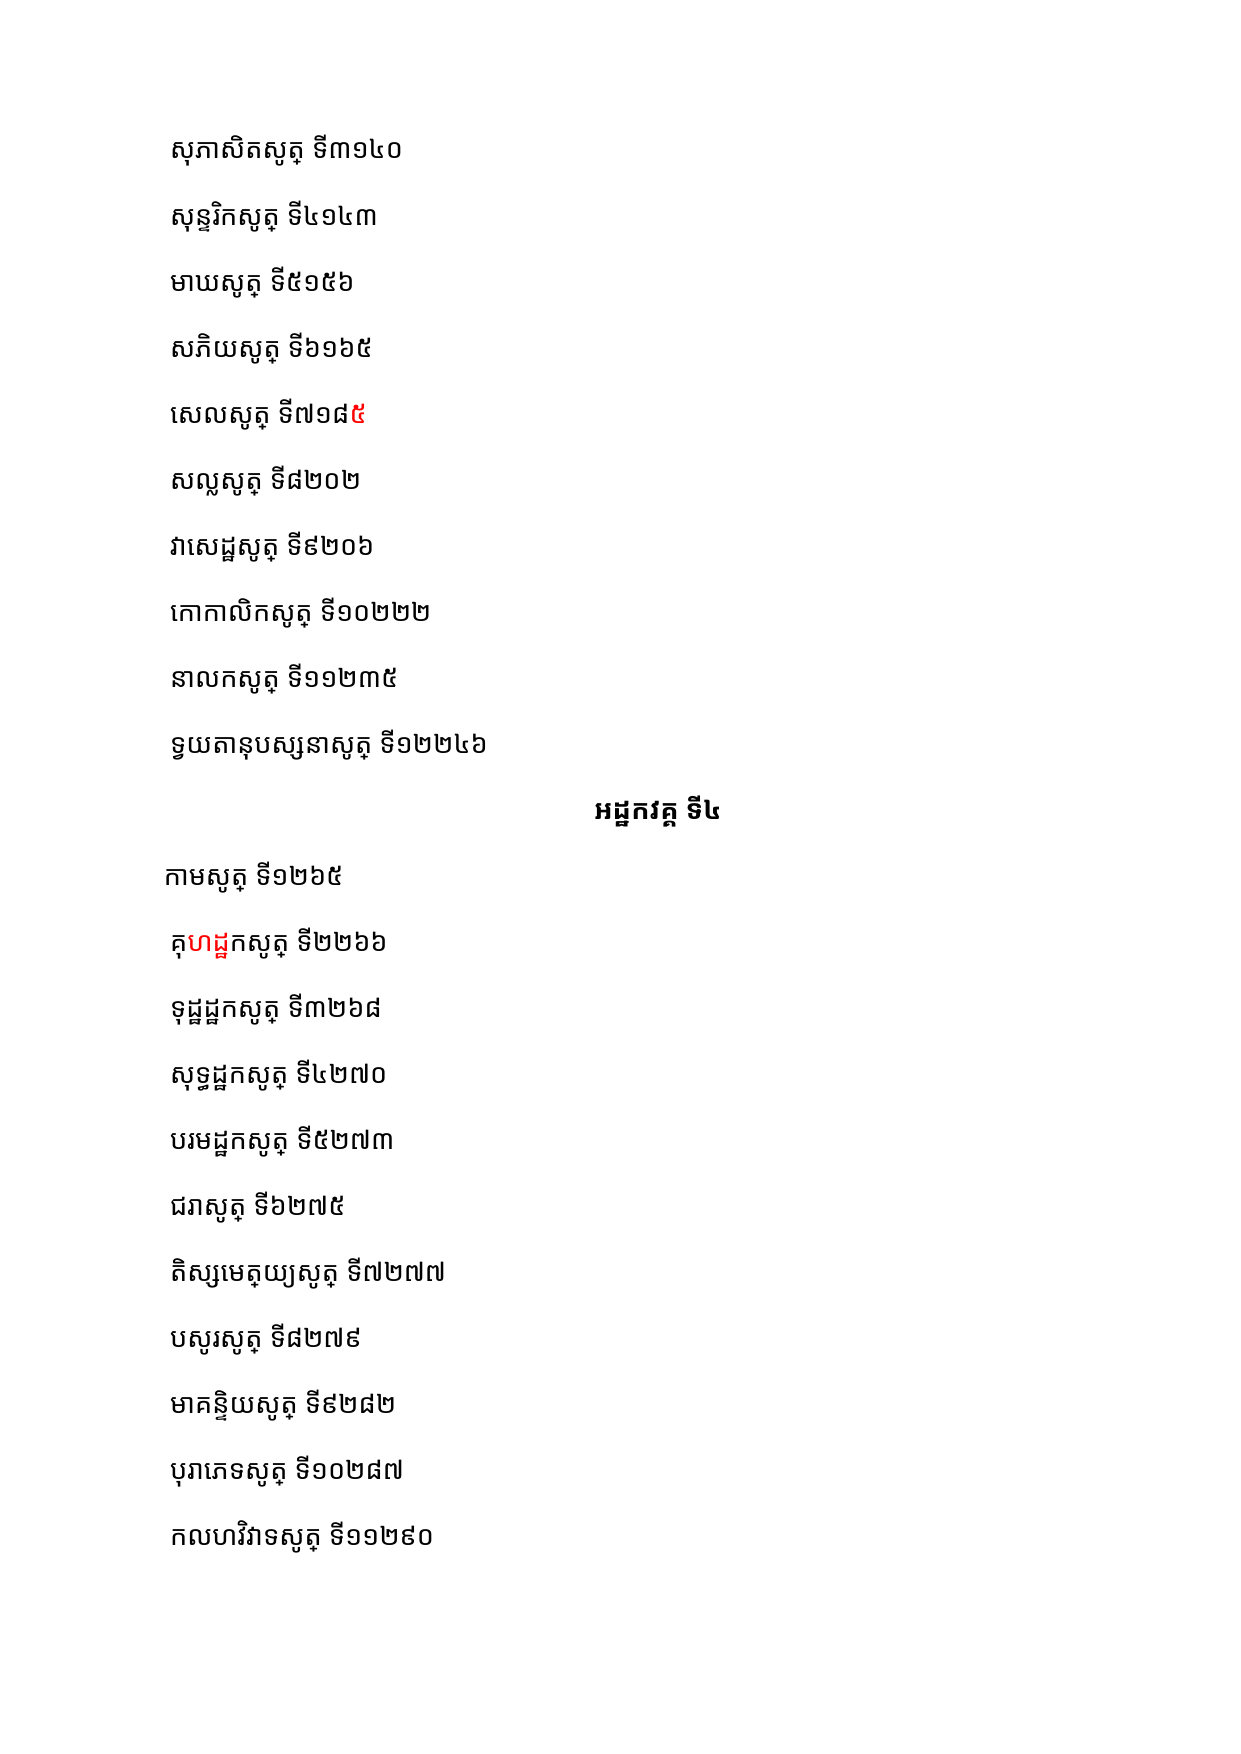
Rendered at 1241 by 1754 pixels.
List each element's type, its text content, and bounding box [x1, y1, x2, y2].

text កាមសូត្រ ទី១២៦៥ [88, 856, 1152, 893]
text គុហដ្ឋកសូត្រ ទី២២៦៦ [88, 922, 1152, 959]
text អដ្ឋកវគ្គ ទី៤ [88, 790, 1152, 827]
text សភិយសូត្រ ទី៦១៦៥ [88, 328, 1152, 365]
text ជរាសូត្រ ទី៦២៧៥ [88, 1187, 1152, 1223]
text នាលកសូត្រ ទី១១២៣៥ [88, 658, 1152, 695]
text សុភាសិតសូត្រ ទី៣១៤០ [88, 130, 1152, 167]
text សល្លសូត្រ ទី៨២០២ [88, 460, 1152, 497]
text បរមដ្ឋកសូត្រ ទី៥២៧៣ [88, 1121, 1152, 1157]
text កោកាលិកសូត្រ ទី១០២២២ [88, 592, 1152, 629]
text សេលសូត្រ ទី៧១៨៥ [88, 394, 1152, 431]
text កលហវិវាទសូត្រ ទី១១២៩០ [88, 1517, 1152, 1554]
text មាគន្ទិយសូត្រ ទី៩២៨២ [88, 1385, 1152, 1422]
text វាសេដ្ឋសូត្រ ទី៩២០៦ [88, 526, 1152, 563]
text សុទ្ធដ្ឋកសូត្រ ទី៤២៧០ [88, 1054, 1152, 1091]
text បុរាភេទសូត្រ ទី១០២៨៧ [88, 1451, 1152, 1488]
text សុន្ទរិកសូត្រ ទី៤១៤៣ [88, 196, 1152, 233]
text មាឃសូត្រ ទី៥១៥៦ [88, 262, 1152, 299]
text ទុដ្ឋដ្ឋកសូត្រ ទី៣២៦៨ [88, 988, 1152, 1025]
text តិស្សមេត្តេយ្យសូត្រ ទី៧២៧៧ [88, 1253, 1152, 1289]
text ទ្វយតានុបស្សនាសូត្រ ទី១២២៤៦ [88, 724, 1152, 761]
text បសូរសូត្រ ទី៨២៧៩ [88, 1319, 1152, 1356]
